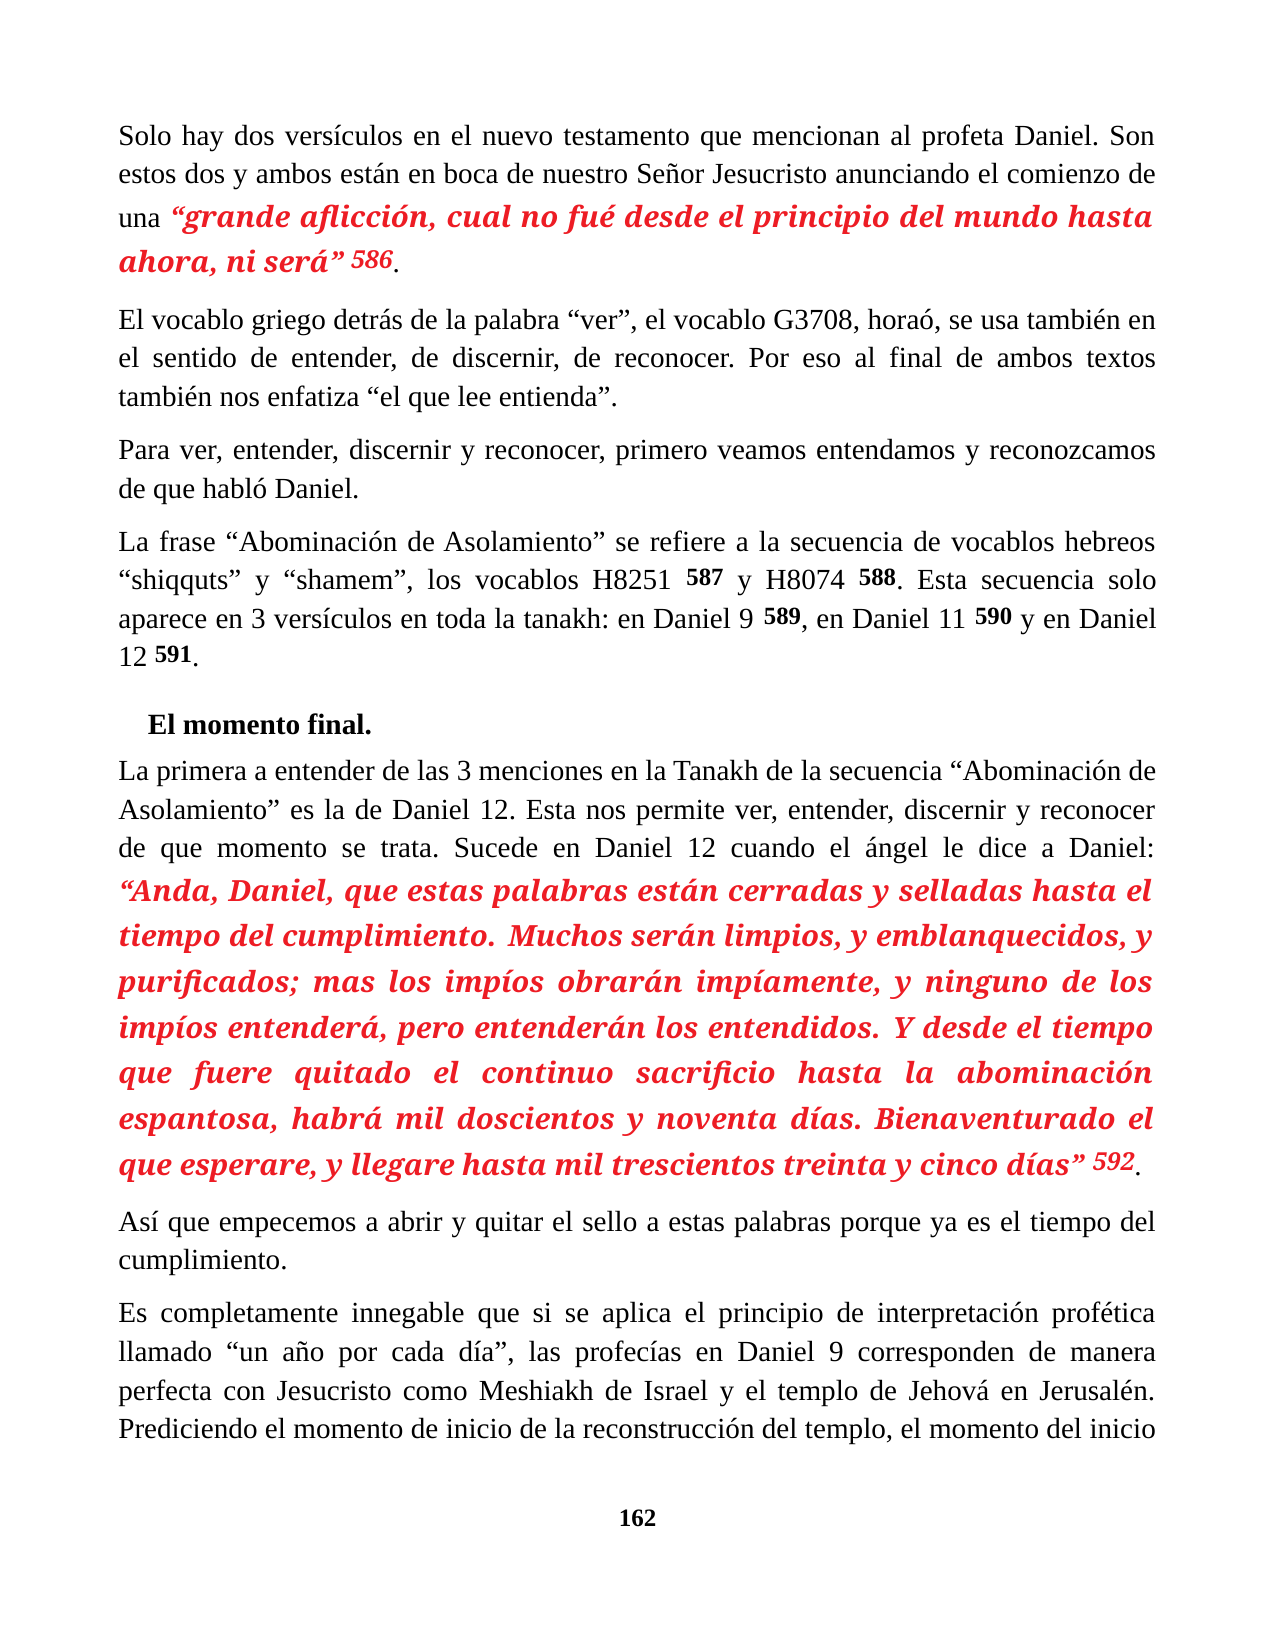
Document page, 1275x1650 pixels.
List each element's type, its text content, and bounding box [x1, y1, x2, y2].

text Es completamente innegable que si se aplica el principio de interpretación profética llamado “un año por cada día”, las profecías en Daniel 9 corresponden de manera perfecta con Jesucristo como Meshiakh de Israel y el templo de Jehová en Jerusalén. Prediciendo el momento de inicio de la reconstrucción del templo, el momento del inicio [118, 1296, 1157, 1445]
text El vocablo griego detrás de la palabra “ver”, el vocablo G3708, horaó, se usa también en el sentido de entender, de discernir, de reconocer. Por eso al final de ambos textos también nos enfatiza “el que lee entienda”. [118, 302, 1157, 413]
text La primera a entender de las 3 menciones en la Tanakh de la secuencia “Abominación de Asolamiento” es la de Daniel 12. Esta nos permite ver, entender, discernir y reconocer de que momento se trata. Sucede en Daniel 12 cuando el ángel le dice a Daniel: “Anda, Daniel, que estas palabras están cerradas y selladas hasta el tiempo del cumplimiento. Muchos serán limpios, y emblanquecidos, y purificados; mas los impíos obrarán impíamente, y ninguno de los impíos entenderá, pero entenderán los entendidos. Y desde el tiempo que fuere quitado el continuo sacrificio hasta la abominación espantosa, habrá mil doscientos y noventa días. Bienaventurado el que esperare, y llegare hasta mil trescientos treinta y cinco días” . [118, 753, 1157, 1183]
text Así que empecemos a abrir y quitar el sello a estas palabras porque ya es el tiempo del cumplimiento. [118, 1204, 1157, 1276]
text Para ver, entender, discernir y reconocer, primero veamos entendamos y reconozcamos de que habló Daniel. [118, 432, 1157, 504]
text Solo hay dos versículos en el nuevo testamento que mencionan al profeta Daniel. Son estos dos y ambos están en boca de nuestro Señor Jesucristo anunciando el comienzo de una “grande aflicción, cual no fué desde el principio del mundo hasta ahora, ni será” . [118, 118, 1157, 281]
subtitle El momento final. [148, 707, 1157, 741]
text La frase “Abominación de Asolamiento” se refiere a la secuencia de vocablos hebreos “shiqquts” y “shamem”, los vocablos H8251 y H8074 . Esta secuencia solo aparece en 3 versículos en toda la tanakh: en Daniel 9 , en Daniel 11 y en Daniel 12 . [118, 524, 1157, 673]
